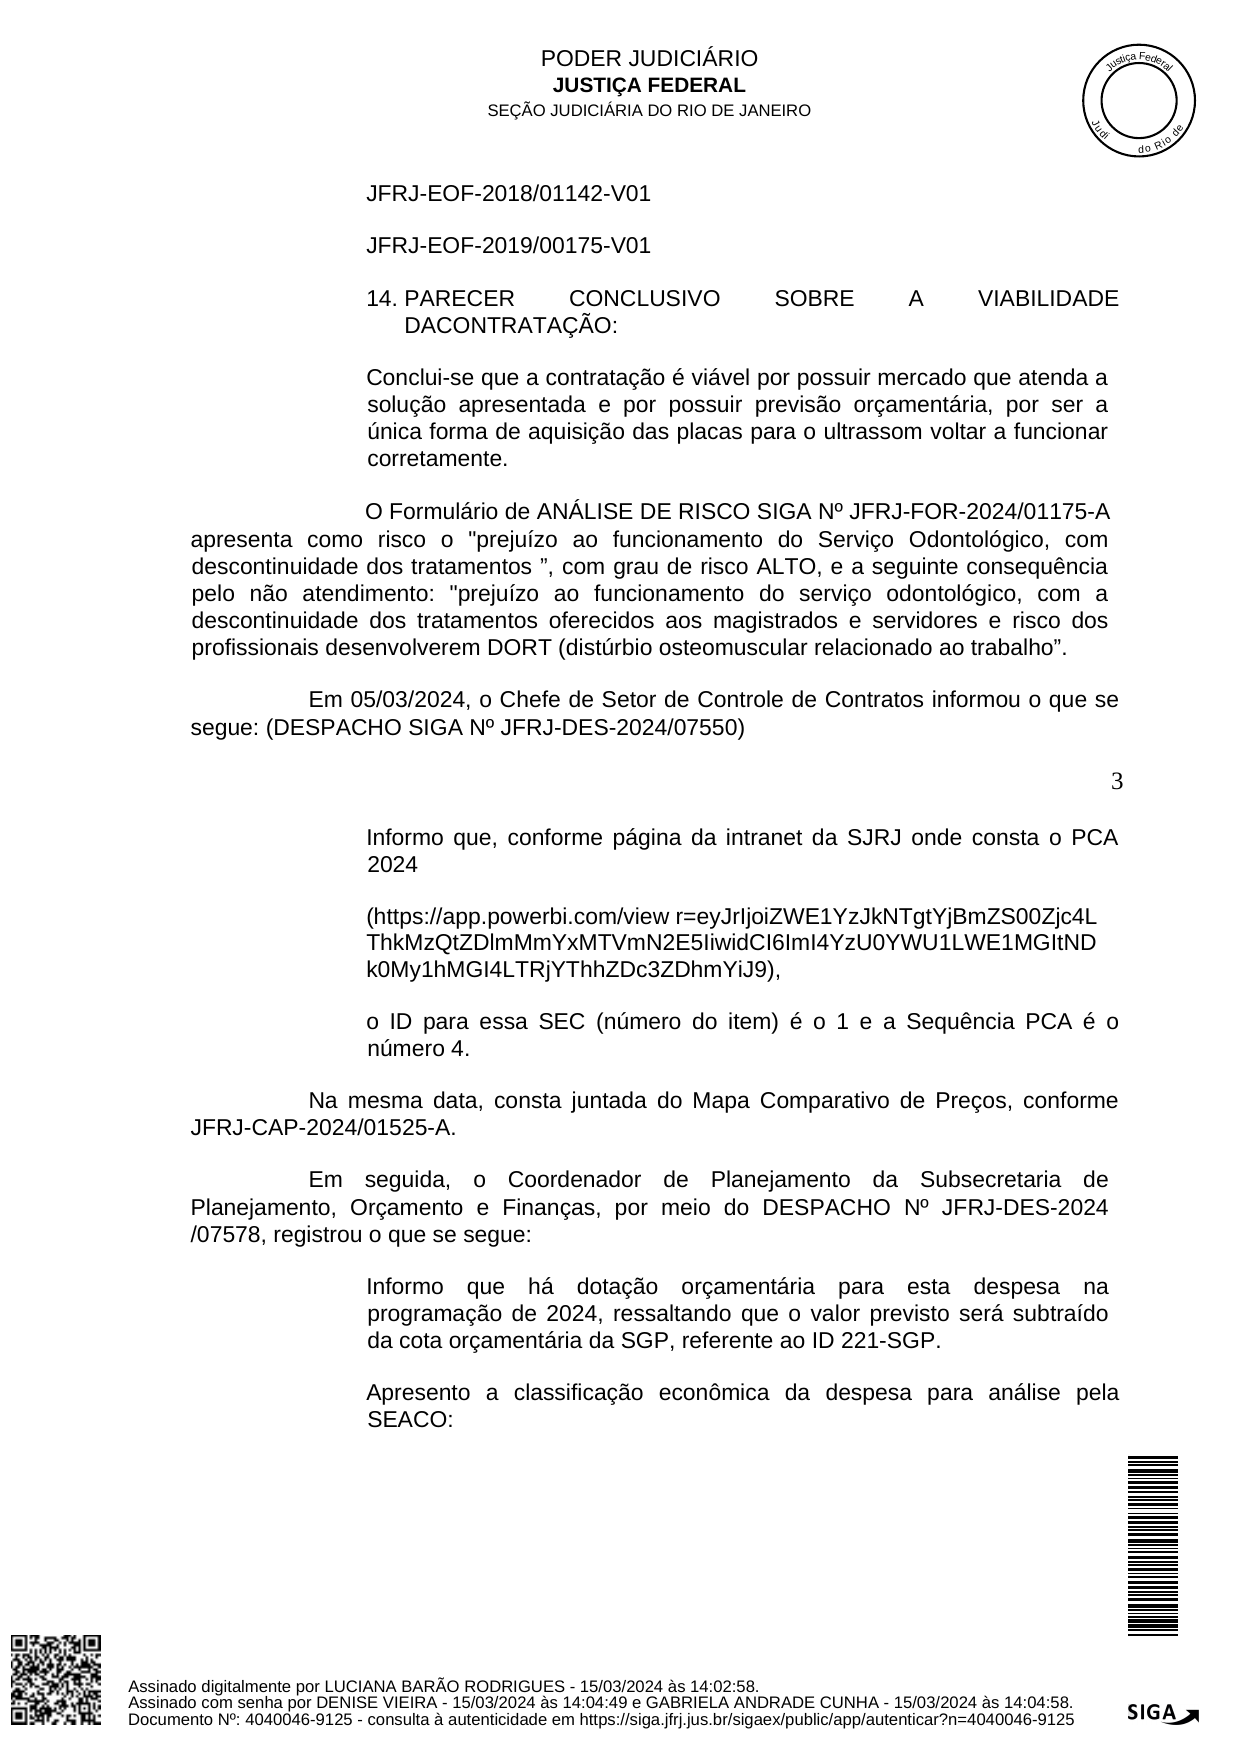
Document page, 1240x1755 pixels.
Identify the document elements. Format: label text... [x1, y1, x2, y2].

text Apresento a classificação econômica da despesa para análise pela SEACO: [366, 1379, 1120, 1433]
text JFRJ-EOF-2019/00175-V01 [366, 232, 1120, 259]
text Informo que há dotação orçamentária para esta despesa na programação de 2024, ressaltando que o valor previsto será subtraído da cota orçamentária da SGP, referente ao ID 221-SGP. [366, 1273, 1109, 1353]
text Em 05/03/2024, o Chefe de Setor de Controle de Contratos informou o que se segue: (DESPACHO SIGA Nº JFRJ-DES-2024/07550) [190, 686, 1120, 740]
text (https://app.powerbi.com/view r=eyJrIjoiZWE1YzJkNTgtYjBmZS00Zjc4L ThkMzQtZDlmMmYxMTVmN2E5IiwidCI6ImI4YzU0YWU1LWE1MGItND k0My1hMGI4LTRjYThhZDc3ZDhmYiJ9), [366, 903, 1122, 982]
list PARECER CONCLUSIVO SOBRE A VIABILIDADE DACONTRATAÇÃO: [366, 285, 1120, 338]
text JFRJ-EOF-2018/01142-V01 [366, 180, 1120, 206]
text Em seguida, o Coordenador de Planejamento da Subsecretaria de Planejamento, Orçamento e Finanças, por meio do DESPACHO Nº JFRJ-DES-2024 /07578, registrou o que se segue: [190, 1166, 1109, 1247]
text Na mesma data, consta juntada do Mapa Comparativo de Preços, conforme JFRJ-CAP-2024/01525-A. [190, 1087, 1120, 1140]
text Conclui-se que a contratação é viável por possuir mercado que atenda a solução apresentada e por possuir previsão orçamentária, por ser a única forma de aquisição das placas para o ultrassom voltar a funcionar corretamente. [366, 364, 1109, 472]
text O Formulário de ANÁLISE DE RISCO SIGA Nº JFRJ-FOR-2024/01175-A [189, 498, 1110, 524]
text o ID para essa SEC (número do item) é o 1 e a Sequência PCA é o número 4. [366, 1008, 1120, 1061]
text Informo que, conforme página da intranet da SJRJ onde consta o PCA 2024 [366, 823, 1120, 877]
text apresenta como risco o "prejuízo ao funcionamento do Serviço Odontológico, com descontinuidade dos tratamentos ”, com grau de risco ALTO, e a seguinte consequência pelo não atendimento: "prejuízo ao funcionamento do serviço odontológico, com a descontinuidade dos tratamentos oferecidos aos magistrados e servidores e risco dos profissionais desenvolverem DORT (distúrbio osteomuscular relacionado ao trabalho”. [190, 526, 1109, 660]
text 3 [189, 766, 1123, 794]
